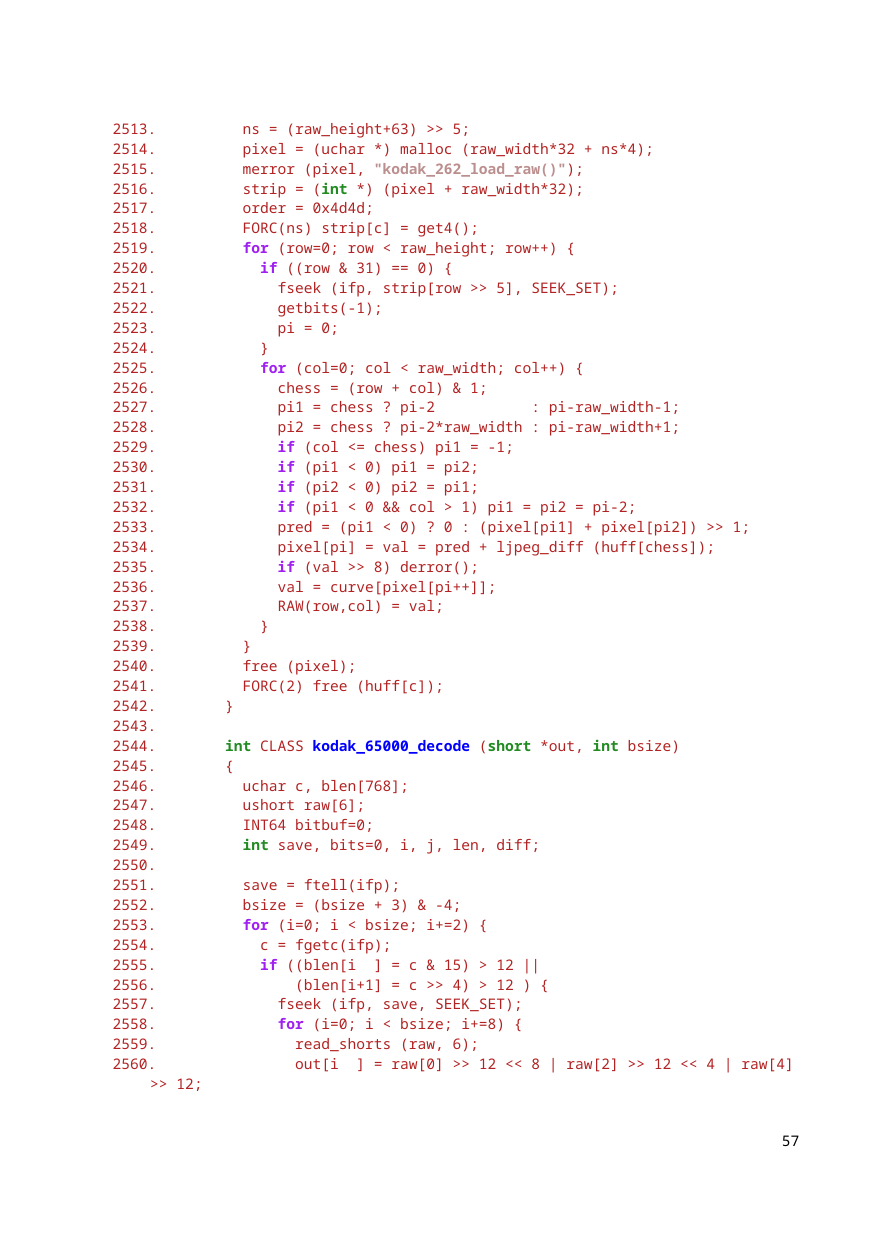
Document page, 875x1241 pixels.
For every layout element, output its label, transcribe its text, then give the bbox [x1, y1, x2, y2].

list for (row=0; row < raw_height; row++) { [112, 238, 799, 258]
list int CLASS kodak_65000_decode (short *out, int bsize) [112, 736, 799, 755]
list strip = (int *) (pixel + raw_width*32); [112, 178, 799, 198]
list { [112, 755, 799, 775]
list (blen[i+1] = c >> 4) > 12 ) { [112, 974, 799, 994]
list pi2 = chess ? pi-2*raw_width : pi-raw_width+1; [112, 417, 799, 437]
list pixel = (uchar *) malloc (raw_width*32 + ns*4); [112, 139, 799, 158]
list if (pi2 < 0) pi2 = pi1; [112, 477, 799, 497]
list free (pixel); [112, 656, 799, 676]
list val = curve[pixel[pi++]]; [112, 576, 799, 596]
list c = fgetc(ifp); [112, 934, 799, 954]
list RAW(row,col) = val; [112, 596, 799, 616]
list INT64 bitbuf=0; [112, 815, 799, 835]
list if (pi1 < 0 && col > 1) pi1 = pi2 = pi-2; [112, 497, 799, 517]
list FORC(ns) strip[c] = get4(); [112, 218, 799, 238]
list chess = (row + col) & 1; [112, 377, 799, 397]
list fseek (ifp, save, SEEK_SET); [112, 994, 799, 1014]
list if ((blen[i ] = c & 15) > 12 || [112, 954, 799, 974]
list pixel[pi] = val = pred + ljpeg_diff (huff[chess]); [112, 537, 799, 556]
list merror (pixel, "kodak_262_load_raw()"); [112, 158, 799, 178]
list bsize = (bsize + 3) & -4; [112, 895, 799, 914]
list read_shorts (raw, 6); [112, 1034, 799, 1054]
list pi = 0; [112, 318, 799, 338]
list ushort raw[6]; [112, 795, 799, 815]
list int save, bits=0, i, j, len, diff; [112, 835, 799, 855]
list } [112, 338, 799, 357]
list save = ftell(ifp); [112, 875, 799, 895]
list for (i=0; i < bsize; i+=8) { [112, 1014, 799, 1034]
list if (col <= chess) pi1 = -1; [112, 437, 799, 457]
list for (col=0; col < raw_width; col++) { [112, 357, 799, 377]
list FORC(2) free (huff[c]); [112, 676, 799, 696]
list order = 0x4d4d; [112, 198, 799, 218]
list if (val >> 8) derror(); [112, 556, 799, 576]
list out[i ] = raw[0] >> 12 << 8 | raw[2] >> 12 << 4 | raw[4] >> 12; [112, 1054, 799, 1094]
list ns = (raw_height+63) >> 5; [112, 119, 799, 139]
list uchar c, blen[768]; [112, 775, 799, 795]
list } [112, 636, 799, 656]
list } [112, 616, 799, 636]
list fseek (ifp, strip[row >> 5], SEEK_SET); [112, 278, 799, 298]
list } [112, 696, 799, 716]
list pred = (pi1 < 0) ? 0 : (pixel[pi1] + pixel[pi2]) >> 1; [112, 517, 799, 537]
list if ((row & 31) == 0) { [112, 258, 799, 278]
list pi1 = chess ? pi-2 : pi-raw_width-1; [112, 397, 799, 417]
list for (i=0; i < bsize; i+=2) { [112, 914, 799, 934]
list getbits(-1); [112, 298, 799, 318]
list if (pi1 < 0) pi1 = pi2; [112, 457, 799, 477]
